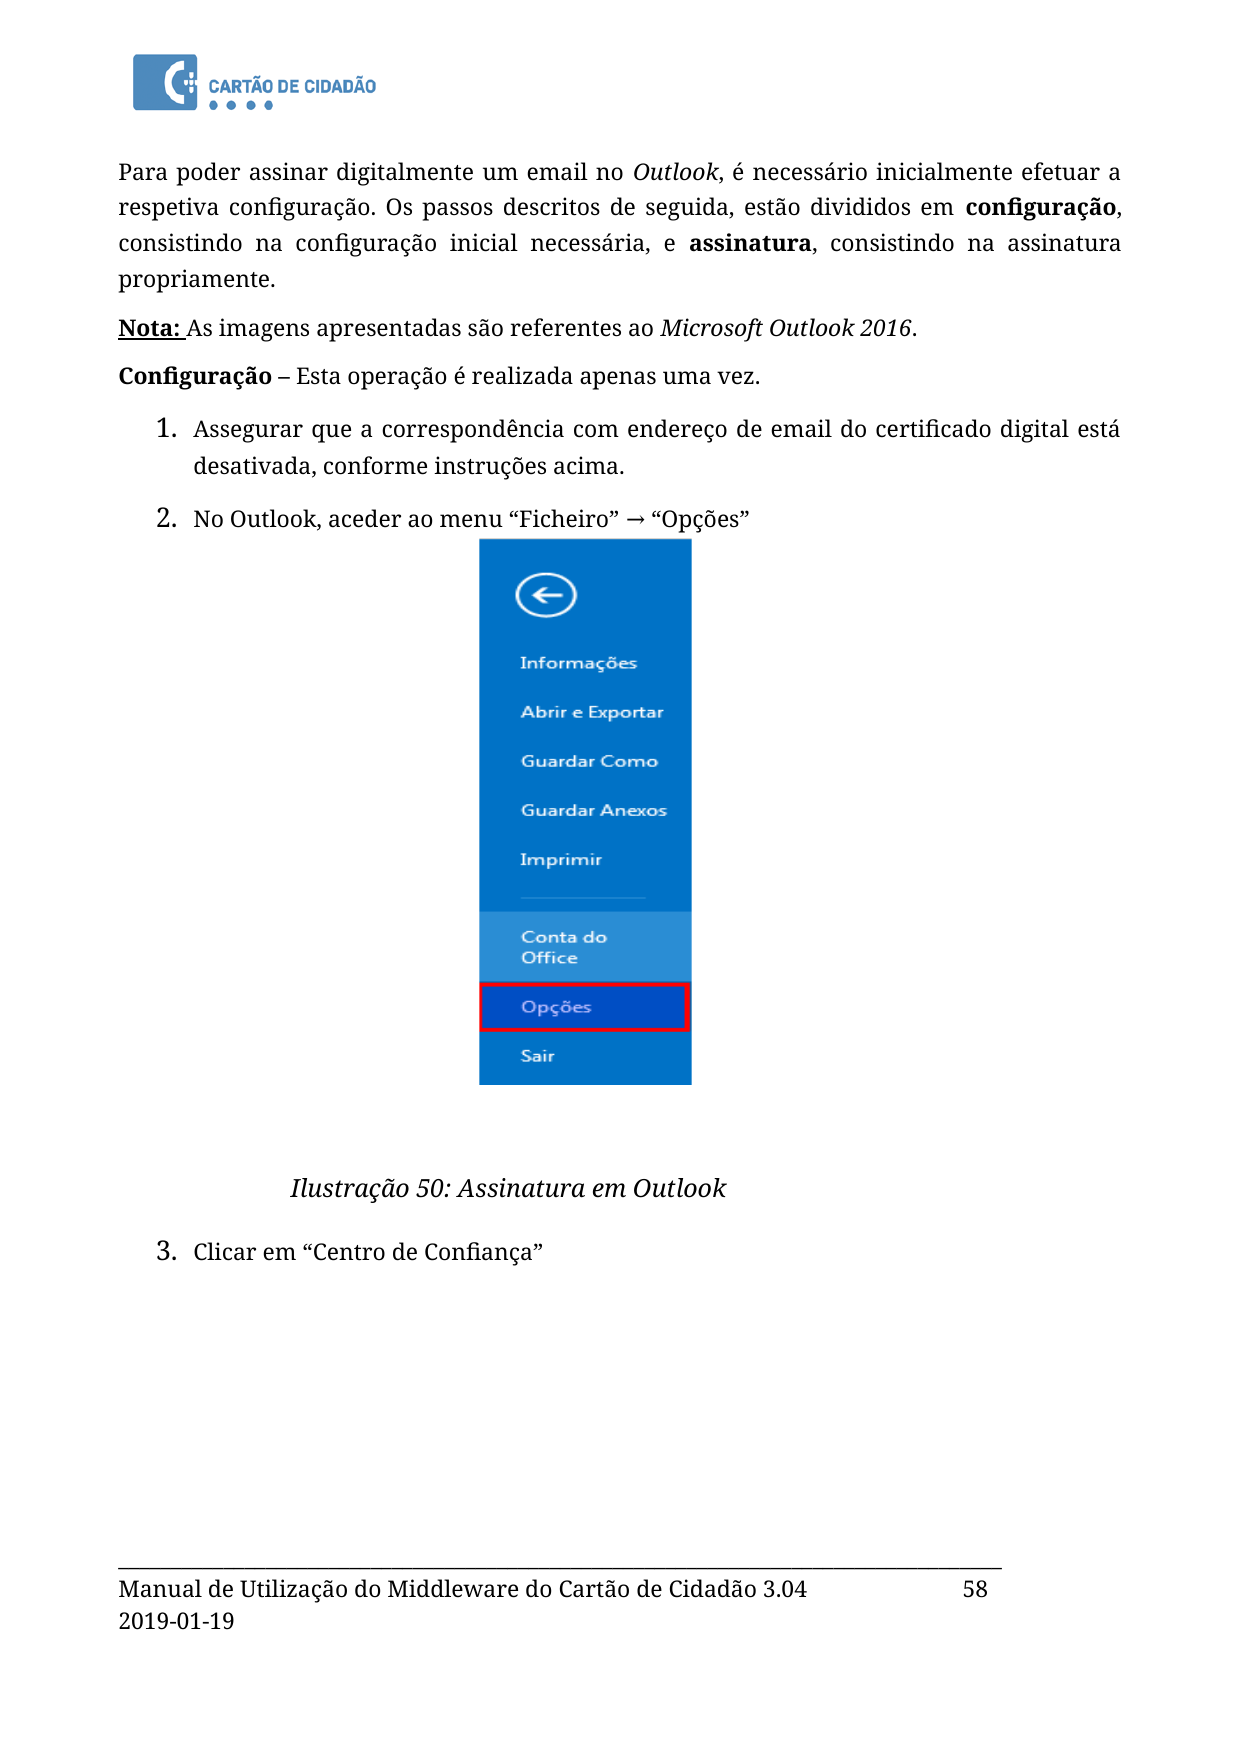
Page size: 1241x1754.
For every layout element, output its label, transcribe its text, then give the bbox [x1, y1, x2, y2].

list Clicar em “Centro de Confiança” [156, 1232, 1122, 1268]
text Ilustração 50: Assinatura em Outlook [290, 1171, 881, 1205]
picture [479, 538, 692, 1085]
text Nota: As imagens apresentadas são referentes ao Microsoft Outlook 2016. [118, 312, 1122, 343]
text Configuração – Esta operação é realizada apenas uma vez. [118, 360, 1122, 391]
picture [130, 47, 423, 118]
list Assegurar que a correspondência com endereço de email do certificado digital está desativada, conforme instruções acima. [156, 408, 1122, 481]
text Para poder assinar digitalmente um email no Outlook, é necessário inicialmente efetuar a respetiva configuração. Os passos descritos de seguida, estão divididos em configuração, consistindo na configuração inicial necessária, e assinatura, consistindo na assinatura propriamente. [118, 155, 1122, 294]
list No Outlook, aceder ao menu “Ficheiro” → “Opções” [156, 498, 1122, 535]
